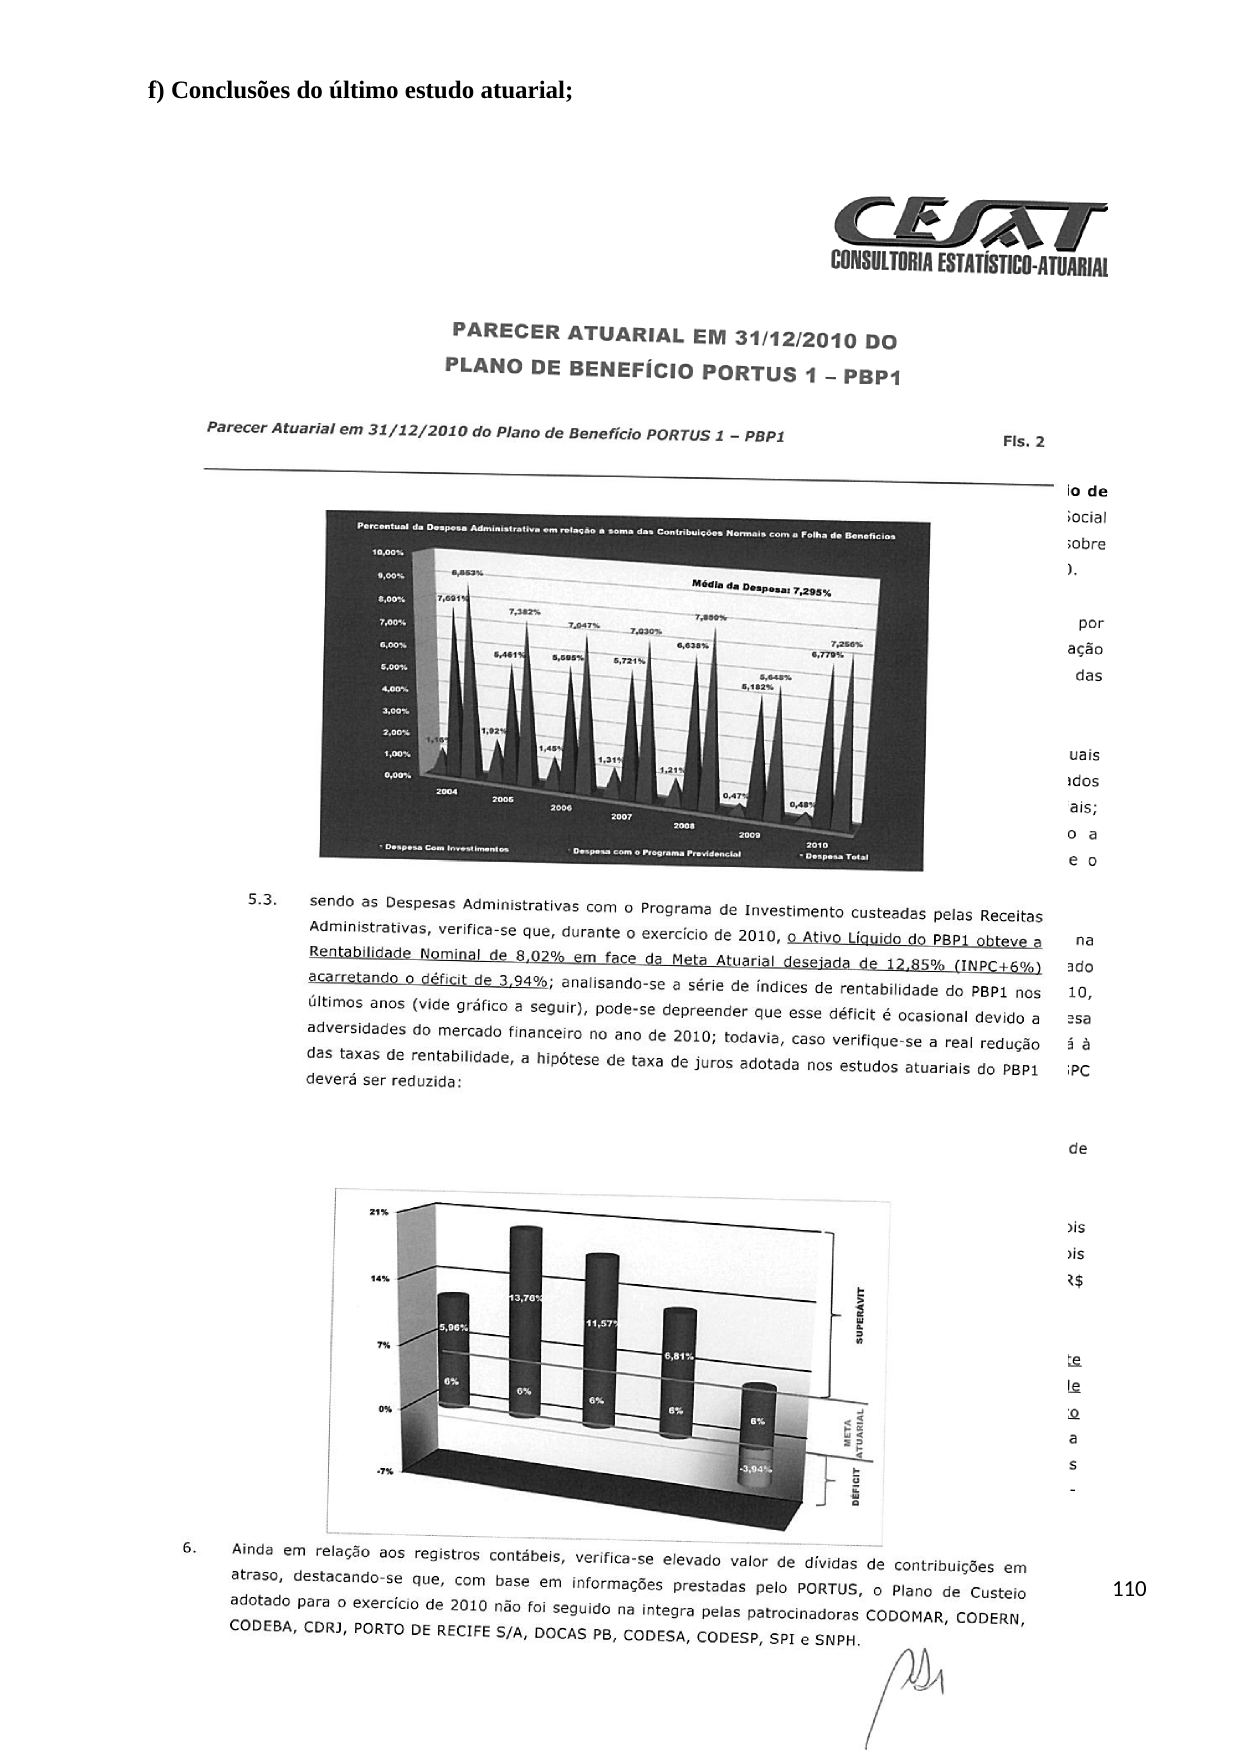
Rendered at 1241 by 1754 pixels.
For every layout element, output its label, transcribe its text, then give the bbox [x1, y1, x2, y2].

subtitle f) Conclusões do último estudo atuarial; [148, 75, 1151, 104]
